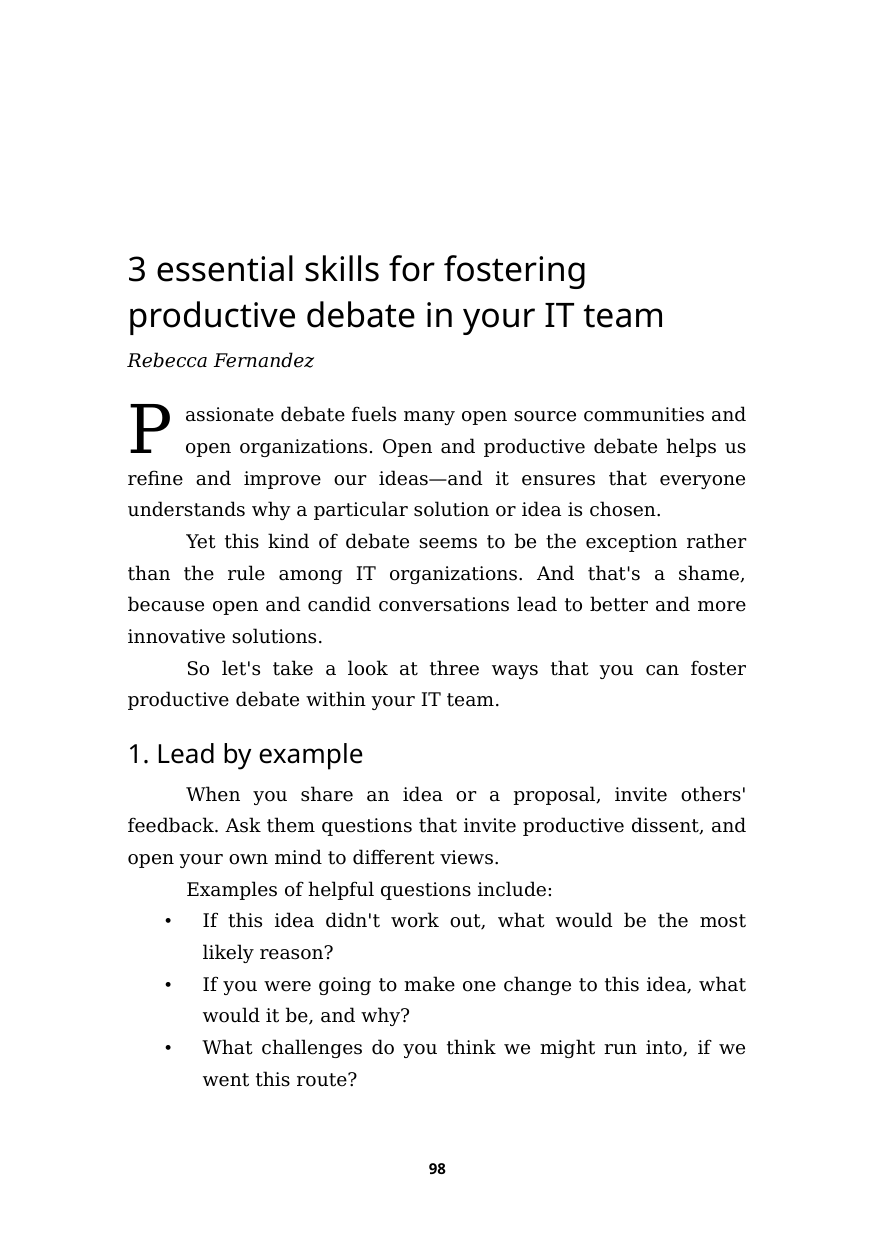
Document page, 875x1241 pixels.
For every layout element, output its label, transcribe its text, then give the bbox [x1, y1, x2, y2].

subtitle 3 essential skills for fostering productive debate in your IT team [127, 246, 747, 338]
text When you share an idea or a proposal, invite others' feedback. Ask them questions that invite productive dissent, and open your own mind to different views. [127, 784, 747, 869]
list What challenges do you think we might run into, if we went this route? [165, 1037, 747, 1091]
text Examples of helpful questions include: [127, 879, 747, 901]
subtitle 1. Lead by example [127, 736, 747, 771]
list If this idea didn't work out, what would be the most likely reason? [165, 911, 747, 964]
text Passionate debate fuels many open source communities and open organizations. Open and productive debate helps us refine and improve our ideas—and it ensures that everyone understands why a particular solution or idea is chosen. [127, 404, 747, 521]
text So let's take a look at three ways that you can foster productive debate within your IT team. [127, 658, 747, 711]
text Rebecca Fernandez [127, 350, 747, 372]
text Yet this kind of debate seems to be the exception rather than the rule among IT organizations. And that's a shame, because open and candid conversations lead to better and more innovative solutions. [127, 531, 747, 648]
list If you were going to make one change to this idea, what would it be, and why? [165, 974, 747, 1027]
